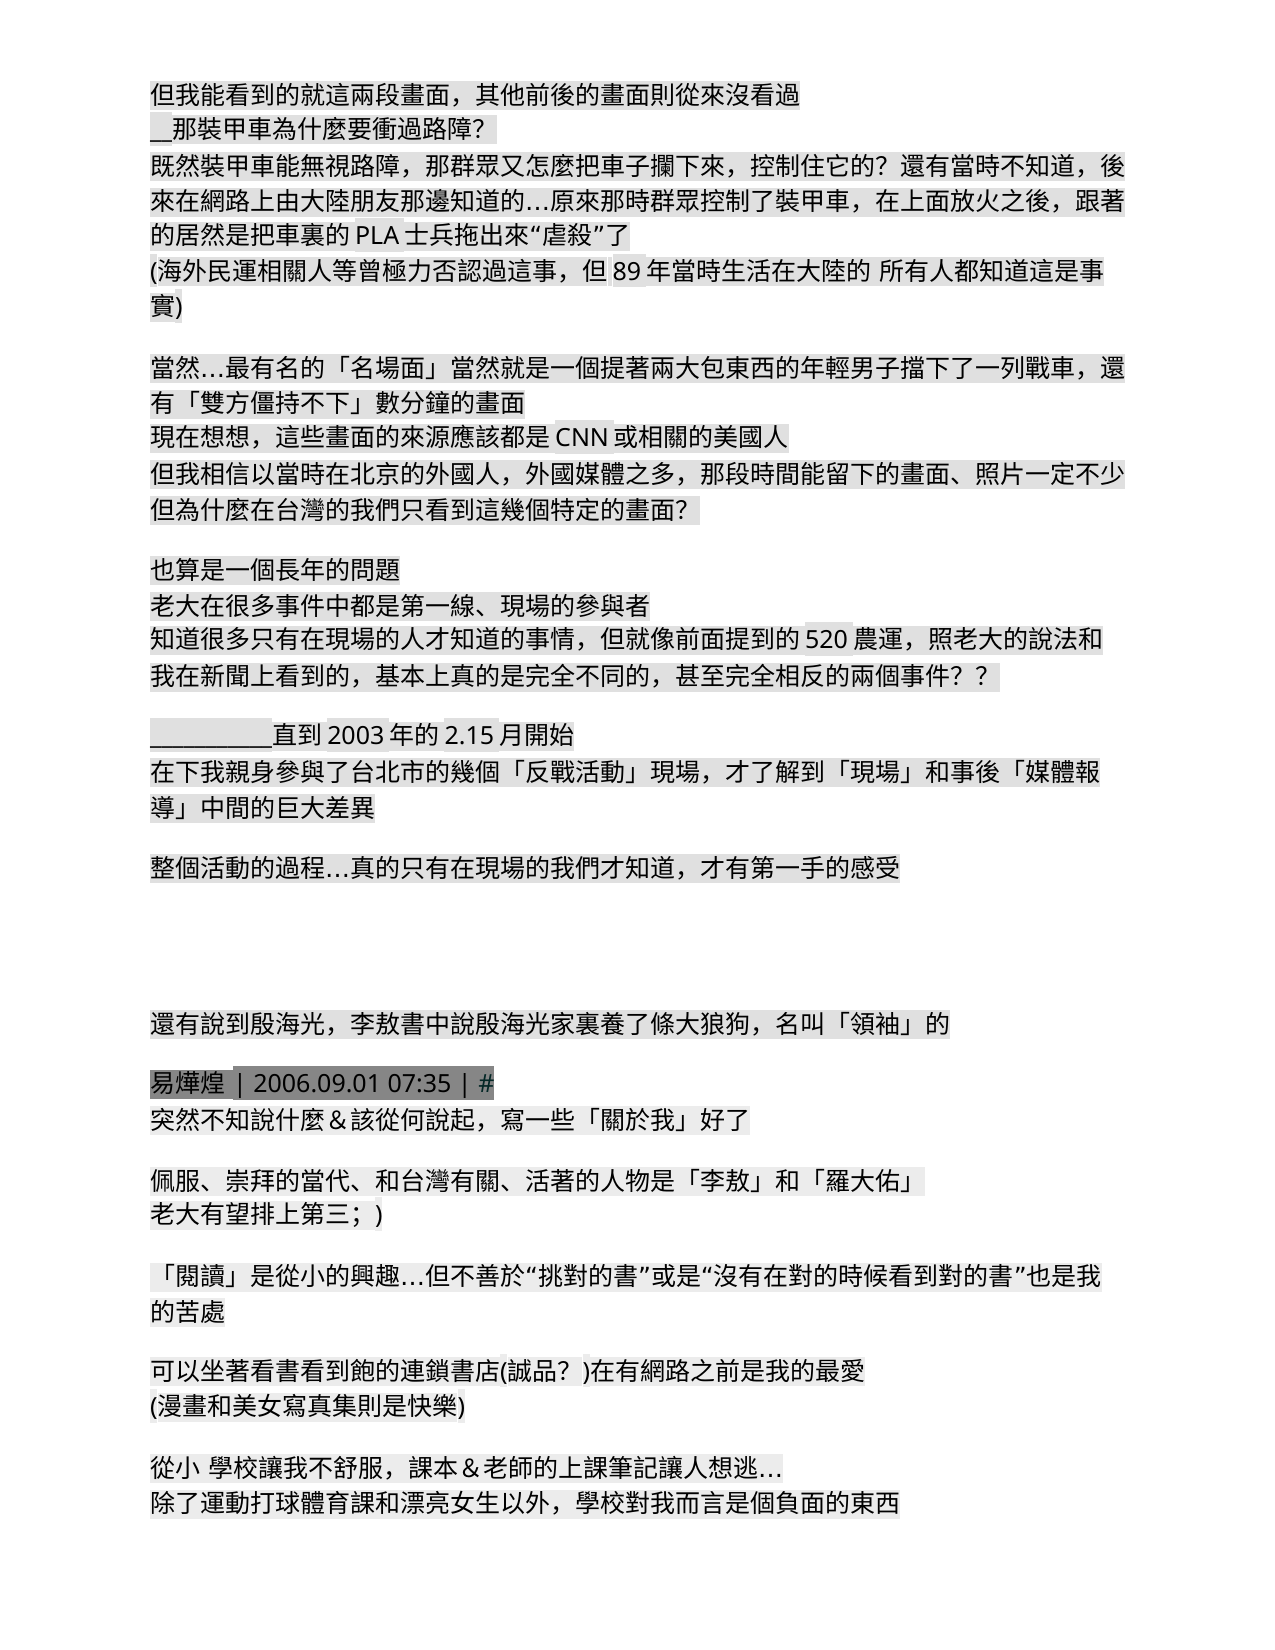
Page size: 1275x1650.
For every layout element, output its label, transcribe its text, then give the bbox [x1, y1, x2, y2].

text 但我能看到的就這兩段畫面，其他前後的畫面則從來沒看過 __那裝甲車為什麼要衝過路障？ 既然裝甲車能無視路障，那群眾又怎麼把車子攔下來，控制住它的？還有當時不知道，後來在網路上由大陸朋友那邊知道的…原來那時群眾控制了裝甲車，在上面放火之後，跟著的居然是把車裏的PLA士兵拖出來“虐殺”了 (海外民運相關人等曾極力否認過這事，但89年當時生活在大陸的 所有人都知道這是事實) [150, 75, 1125, 323]
text 還有說到殷海光，李敖書中說殷海光家裏養了條大狼狗，名叫「領袖」的 [150, 969, 1125, 1039]
text 「閱讀」是從小的興趣…但不善於“挑對的書”或是“沒有在對的時候看到對的書”也是我的苦處 [150, 1256, 1125, 1327]
text 可以坐著看書看到飽的連鎖書店(誠品？)在有網路之前是我的最愛 (漫畫和美女寫真集則是快樂) [150, 1352, 1125, 1423]
text 佩服、崇拜的當代、和台灣有關、活著的人物是「李敖」和「羅大佑」 老大有望排上第三；) [150, 1160, 1125, 1231]
text 從小 學校讓我不舒服，課本＆老師的上課筆記讓人想逃… 除了運動打球體育課和漂亮女生以外，學校對我而言是個負面的東西 [150, 1448, 1125, 1519]
text 當然…最有名的「名場面」當然就是一個提著兩大包東西的年輕男子擋下了一列戰車，還有「雙方僵持不下」數分鐘的畫面 現在想想，這些畫面的來源應該都是CNN或相關的美國人 但我相信以當時在北京的外國人，外國媒體之多，那段時間能留下的畫面、照片一定不少 但為什麼在台灣的我們只看到這幾個特定的畫面？ [150, 348, 1125, 525]
text ___________直到2003年的2.15月開始 在下我親身參與了台北市的幾個「反戰活動」現場，才了解到「現場」和事後「媒體報導」中間的巨大差異 [150, 717, 1125, 823]
text 突然不知說什麼＆該從何說起，寫一些「關於我」好了 [150, 1100, 1125, 1135]
text 整個活動的過程…真的只有在現場的我們才知道，才有第一手的感受 [150, 848, 1125, 883]
text 也算是一個長年的問題 老大在很多事件中都是第一線、現場的參與者 知道很多只有在現場的人才知道的事情，但就像前面提到的520農運，照老大的說法和我在新聞上看到的，基本上真的是完全不同的，甚至完全相反的兩個事件？？ [150, 550, 1125, 692]
text 易燁煌 | 2006.09.01 07:35 | # [150, 1064, 1125, 1100]
